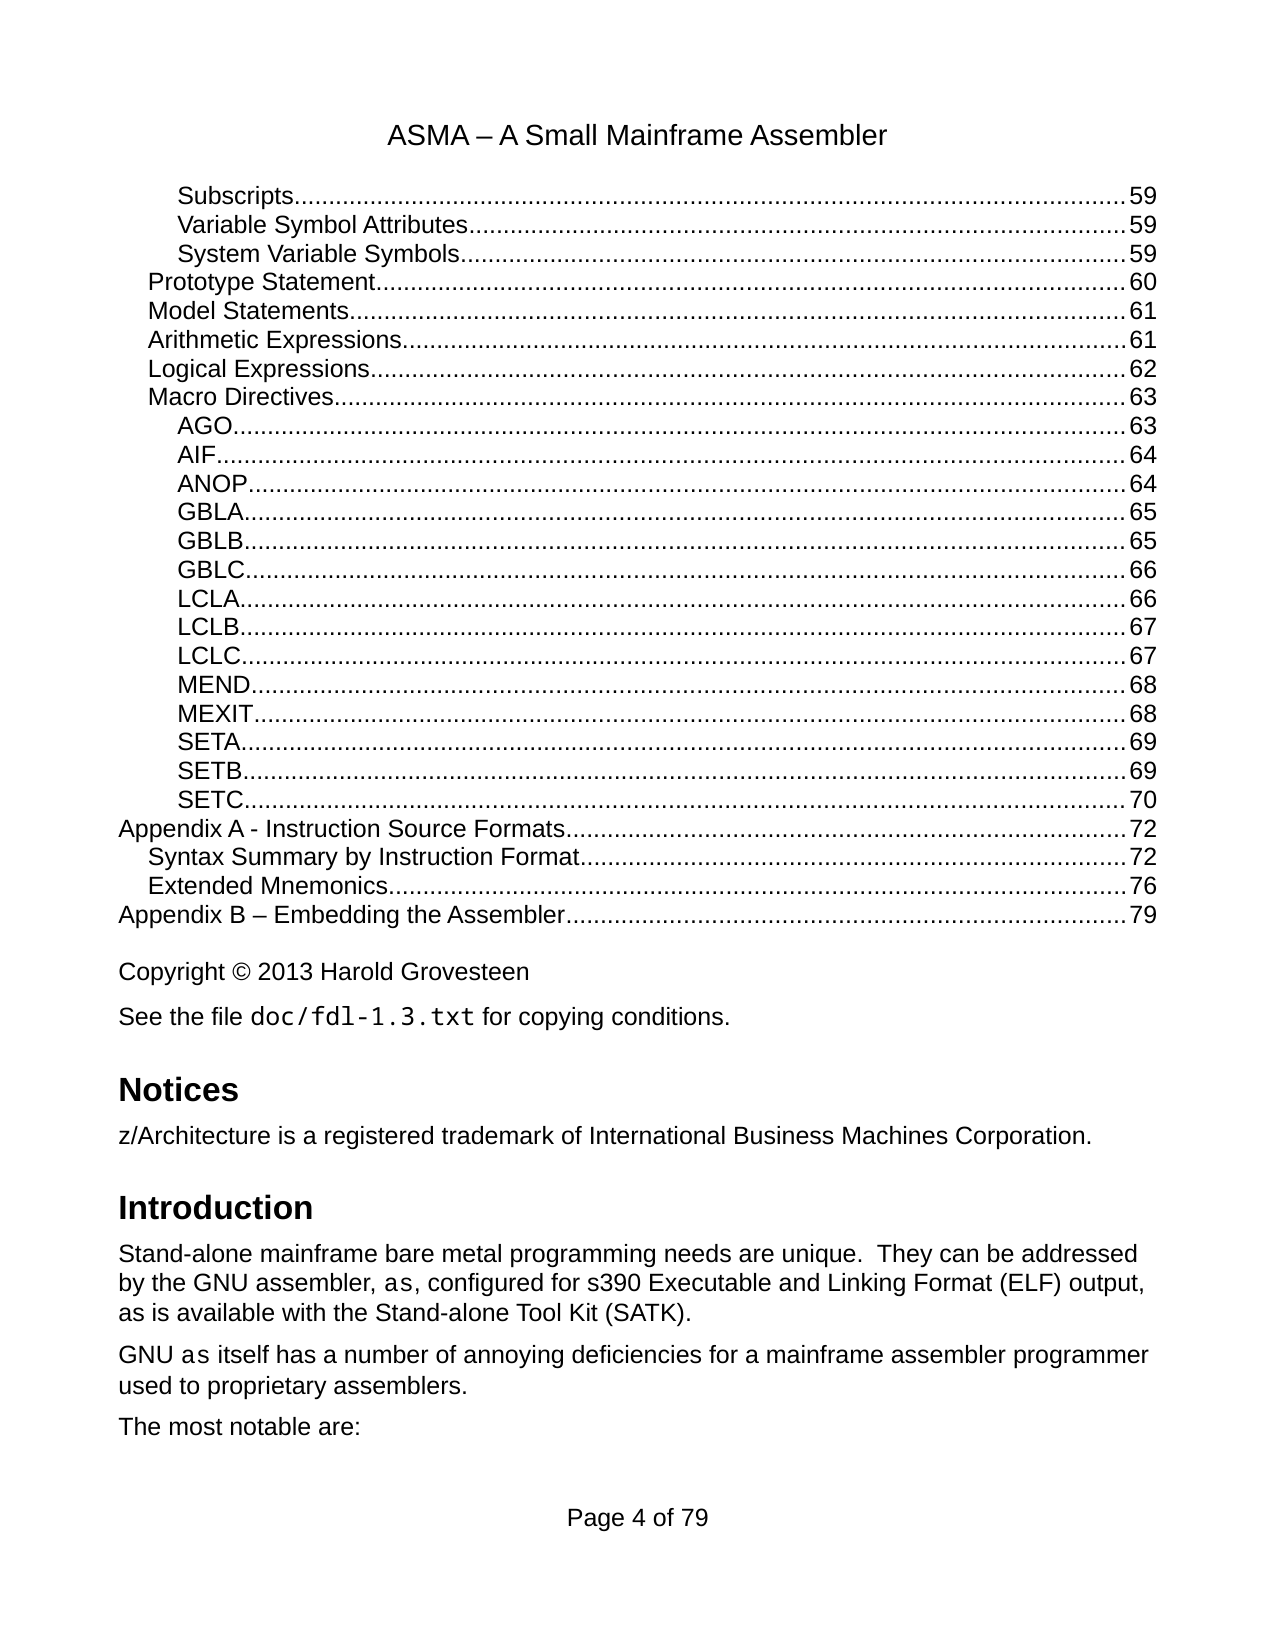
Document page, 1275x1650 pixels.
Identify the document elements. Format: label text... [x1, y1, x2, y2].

text LCLC 67 [177, 641, 1157, 670]
text Copyright © 2013 Harold Grovesteen [118, 957, 1157, 986]
text AIF 64 [177, 440, 1157, 469]
subtitle Introduction [118, 1188, 1157, 1226]
text System Variable Symbols 59 [177, 239, 1157, 267]
text SETC 70 [177, 785, 1157, 814]
text GNU as itself has a number of annoying deficiencies for a mainframe assembler programmer used to proprietary assemblers. [118, 1340, 1157, 1399]
text ANOP 64 [177, 469, 1157, 497]
text SETA 69 [177, 727, 1157, 756]
text SETB 69 [177, 756, 1157, 785]
text The most notable are: [118, 1412, 1157, 1441]
text AGO 63 [177, 411, 1157, 440]
text LCLB 67 [177, 612, 1157, 641]
text Subscripts 59 [177, 181, 1157, 210]
text Prototype Statement 60 [148, 267, 1157, 296]
text MEND 68 [177, 670, 1157, 699]
text Variable Symbol Attributes 59 [177, 210, 1157, 239]
text Syntax Summary by Instruction Format 72 [148, 842, 1157, 871]
text Stand-alone mainframe bare metal programming needs are unique. They can be addressed by the GNU assembler, as, configured for s390 Executable and Linking Format (ELF) output, as is available with the Stand-alone Tool Kit (SATK). [118, 1239, 1157, 1327]
text GBLA 65 [177, 497, 1157, 526]
text GBLB 65 [177, 526, 1157, 555]
subtitle Notices [118, 1070, 1157, 1109]
text Macro Directives 63 [148, 382, 1157, 411]
text Arithmetic Expressions 61 [148, 325, 1157, 354]
text Appendix B – Embedding the Assembler 79 [118, 900, 1157, 929]
text z/Architecture is a registered trademark of International Business Machines Corporation. [118, 1121, 1157, 1150]
text Logical Expressions 62 [148, 354, 1157, 382]
text See the file doc/fdl-1.3.txt for copying conditions. [118, 999, 1157, 1033]
text LCLA 66 [177, 584, 1157, 612]
text GBLC 66 [177, 555, 1157, 584]
text MEXIT 68 [177, 699, 1157, 727]
text Extended Mnemonics 76 [148, 871, 1157, 900]
text Appendix A - Instruction Source Formats 72 [118, 814, 1157, 842]
text Model Statements 61 [148, 296, 1157, 325]
